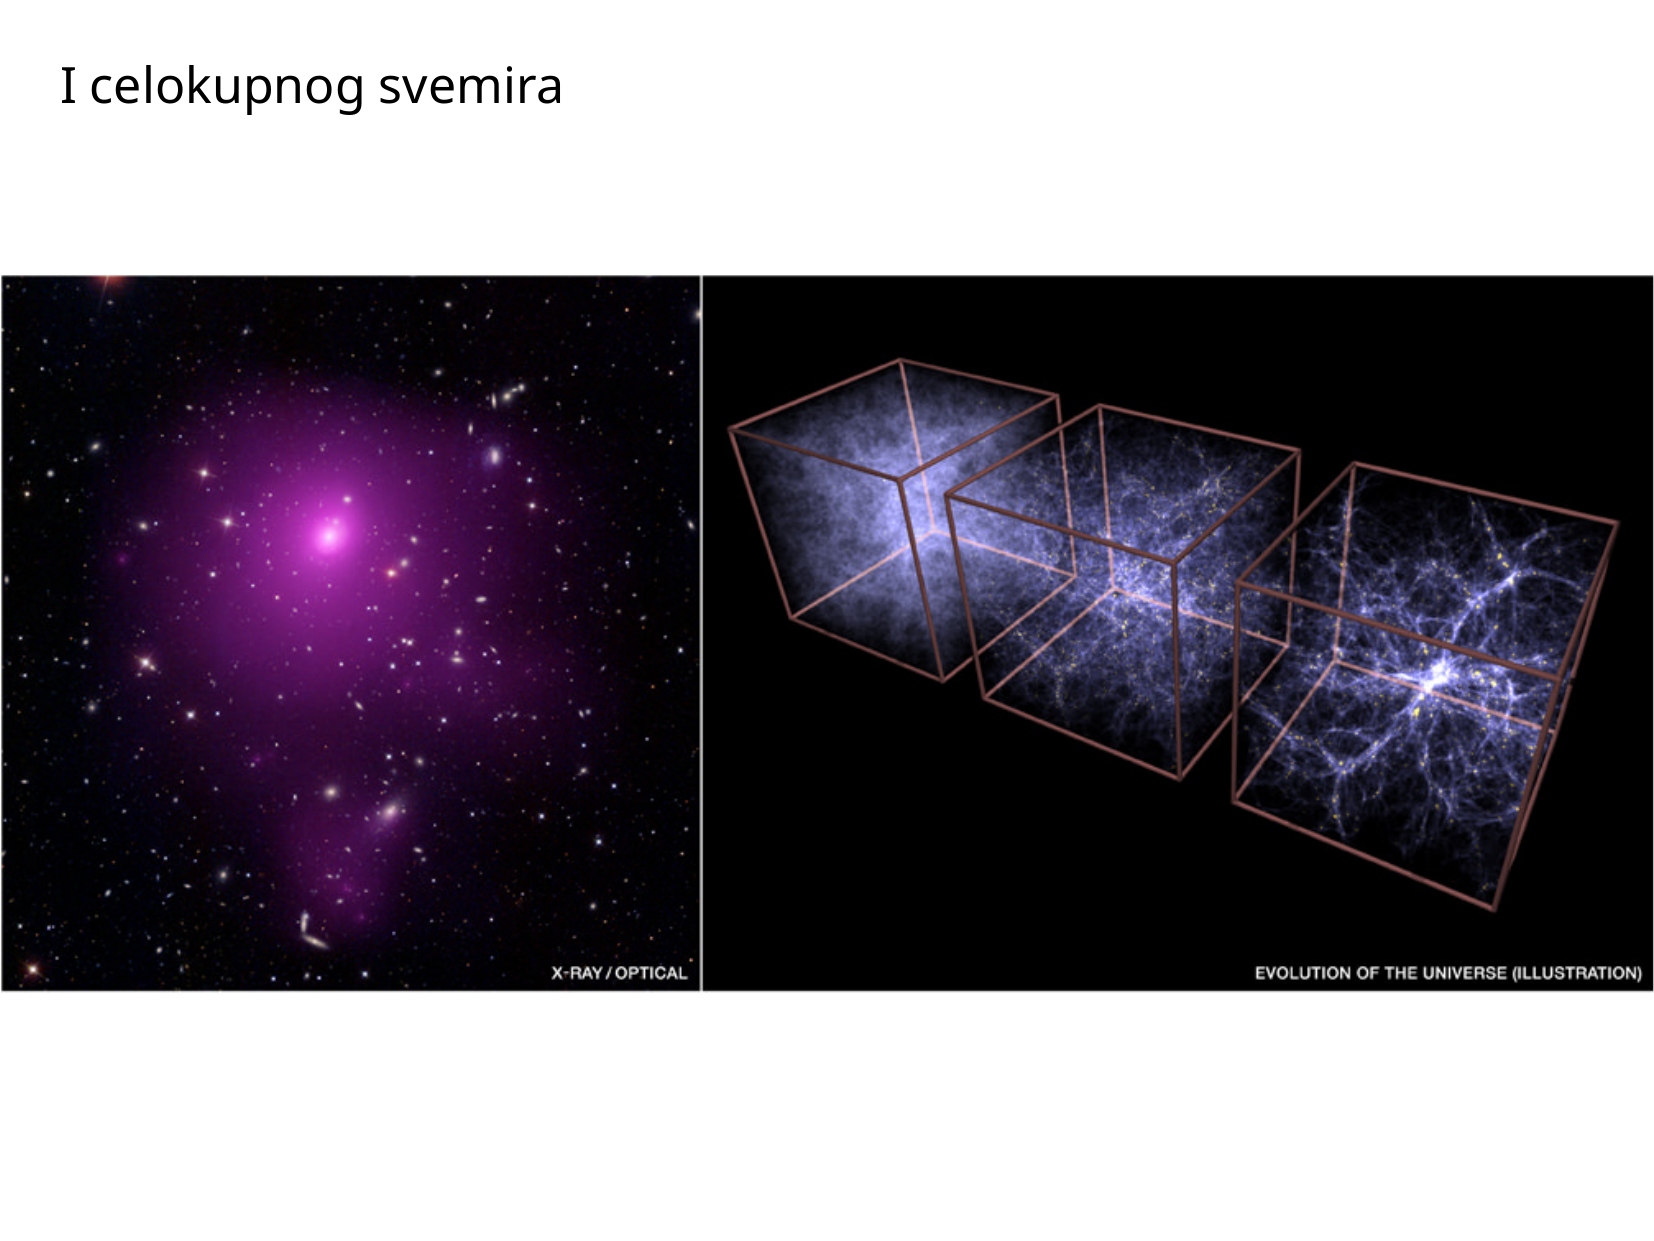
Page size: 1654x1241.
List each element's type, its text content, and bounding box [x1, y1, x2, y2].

picture [0, 274, 1654, 993]
title I celokupnog svemira [59, 17, 1648, 150]
